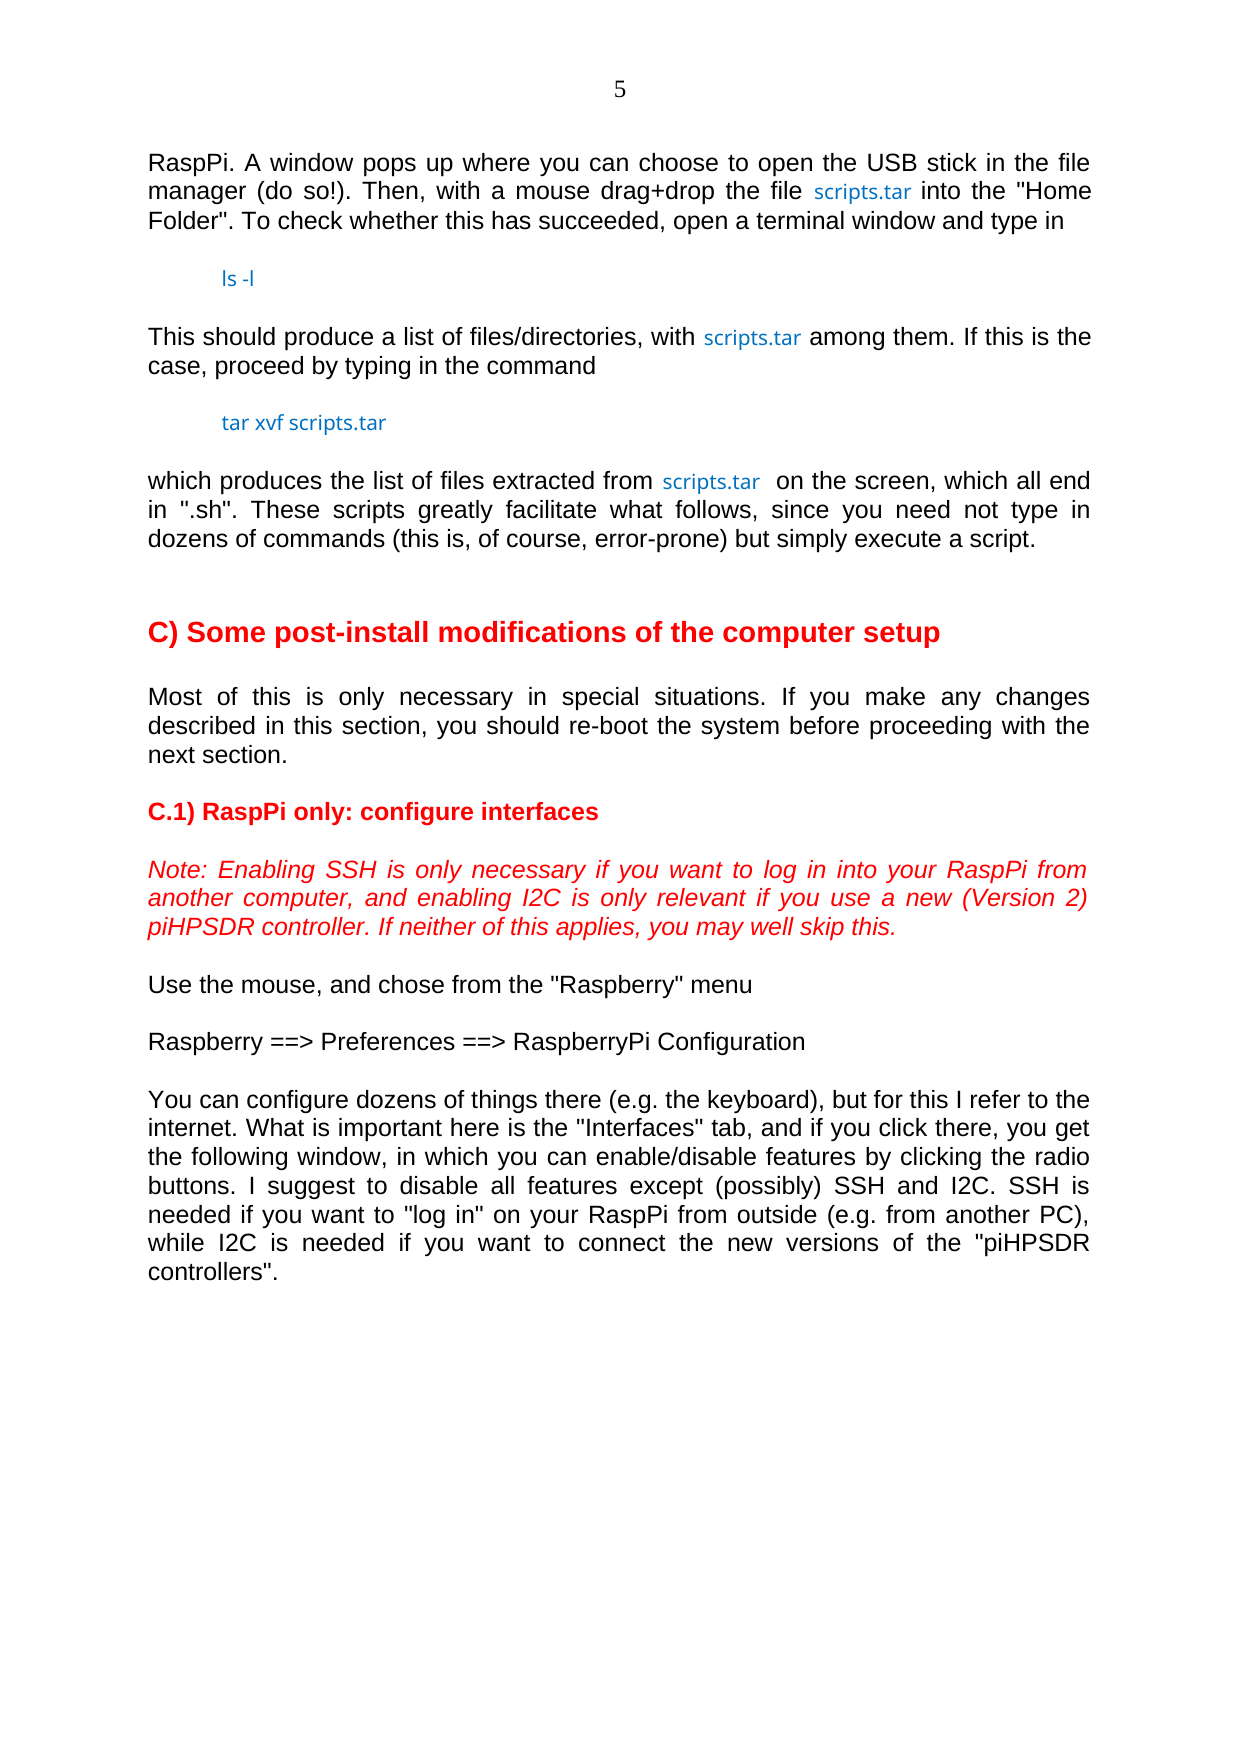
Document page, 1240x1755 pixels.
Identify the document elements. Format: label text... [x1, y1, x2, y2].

text RaspPi. A window pops up where you can choose to open the USB stick in the file manager (do so!). Then, with a mouse drag+drop the file scripts.tar into the "Home Folder". To check whether this has succeeded, open a terminal window and type in [148, 148, 1092, 235]
text Note: Enabling SSH is only necessary if you want to log in into your RaspPi from another computer, and enabling I2C is only relevant if you use a new (Version 2) piHPSDR controller. If neither of this applies, you may well skip this. [148, 855, 1092, 941]
text C) Some post-install modifications of the computer setup [148, 615, 1092, 649]
text Use the mouse, and chose from the "Raspberry" menu [148, 970, 1092, 998]
text This should produce a list of files/directories, with scripts.tar among them. If this is the case, proceed by typing in the command [148, 321, 1092, 380]
text which produces the list of files extracted from scripts.tar on the screen, which all end in ".sh". These scripts greatly facilitate what follows, since you need not type in dozens of commands (this is, of course, error-prone) but simply execute a script. [148, 466, 1092, 553]
text ls -l [148, 263, 1092, 293]
text C.1) RaspPi only: configure interfaces [148, 797, 1092, 826]
text Raspberry ==> Preferences ==> RaspberryPi Configuration [148, 1027, 1092, 1056]
text Most of this is only necessary in special situations. If you make any changes described in this section, you should re-boot the system before proceeding with the next section. [148, 682, 1092, 768]
text tar xvf scripts.tar [148, 408, 1092, 437]
text You can configure dozens of things there (e.g. the keyboard), but for this I refer to the internet. What is important here is the "Interfaces" tab, and if you click there, you get the following window, in which you can enable/disable features by clicking the radio buttons. I suggest to disable all features except (possibly) SSH and I2C. SSH is needed if you want to "log in" on your RaspPi from outside (e.g. from another PC), while I2C is needed if you want to connect the new versions of the "piHPSDR controllers". [148, 1085, 1092, 1286]
